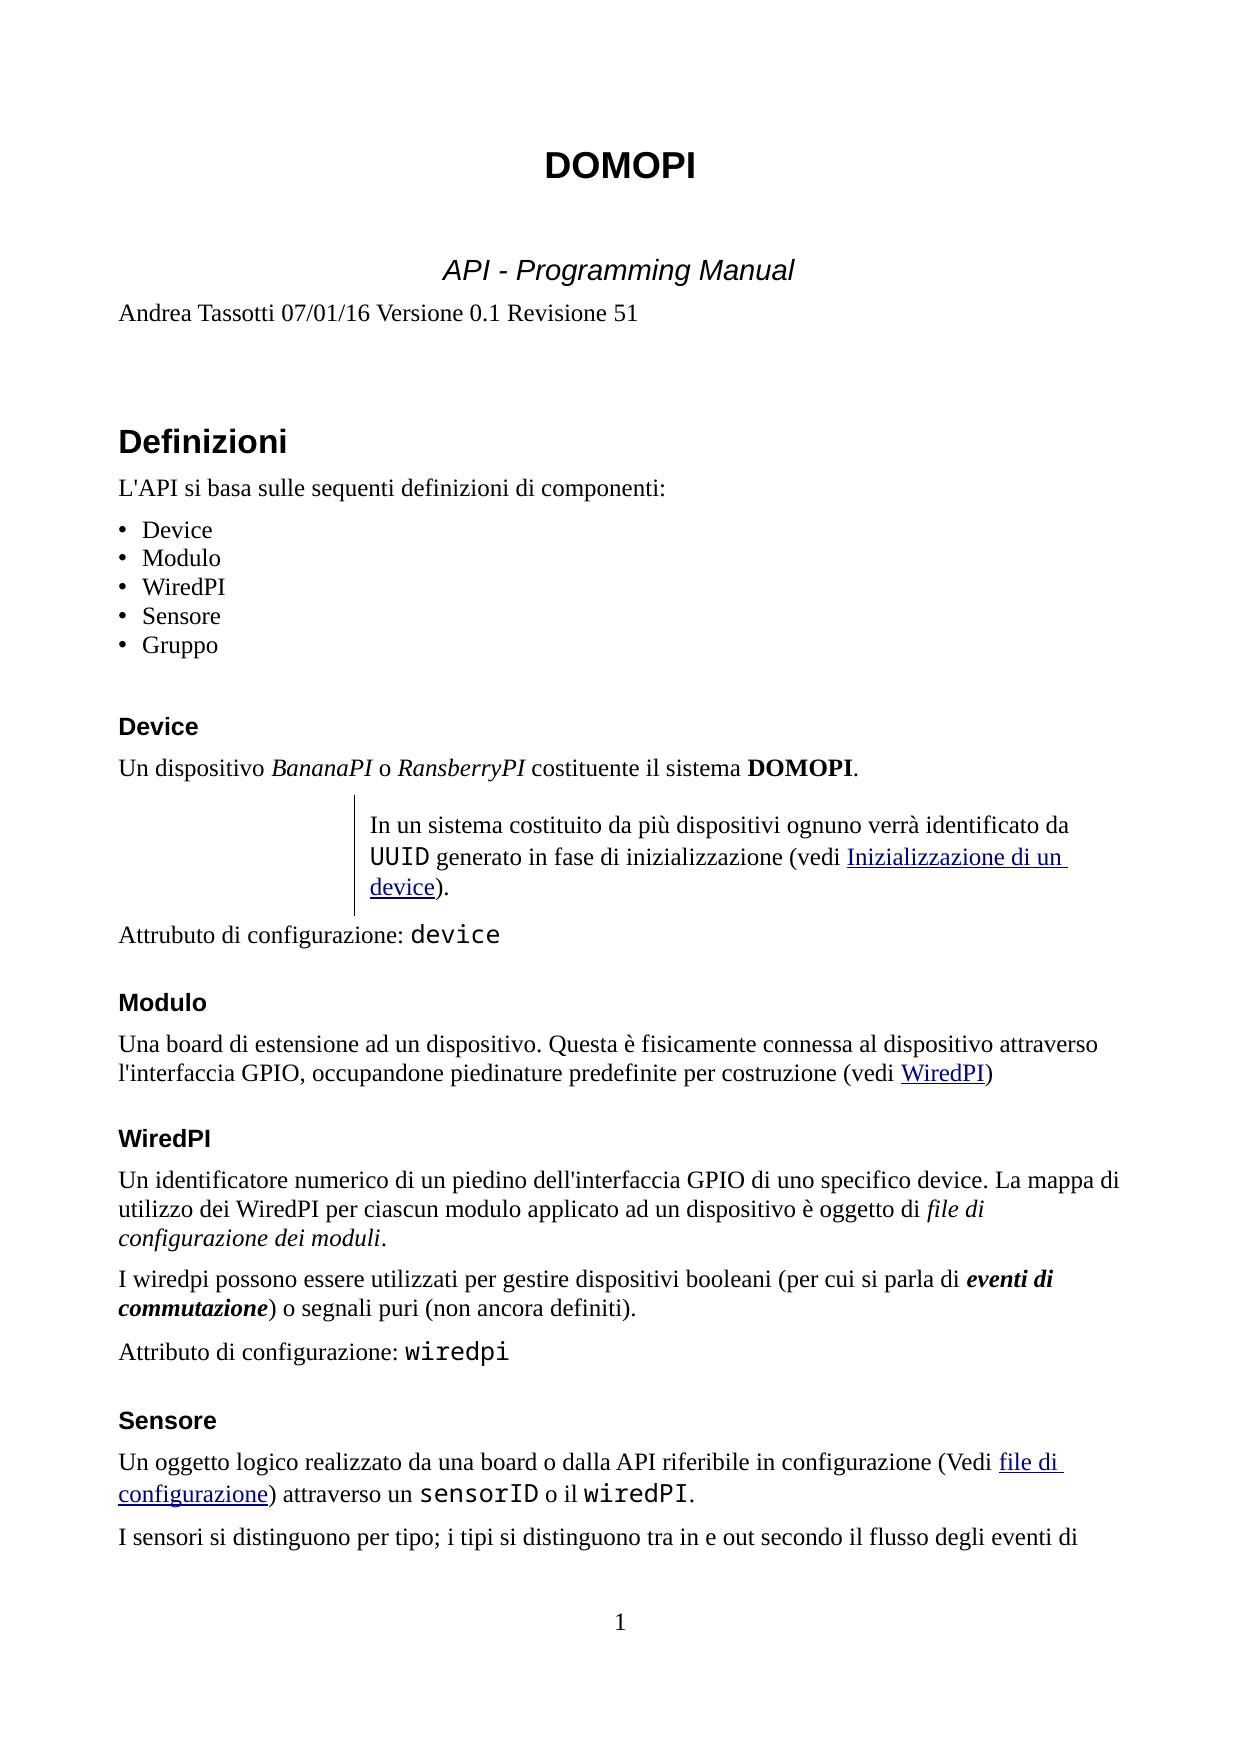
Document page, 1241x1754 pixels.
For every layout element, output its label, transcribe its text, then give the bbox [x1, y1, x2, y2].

list WiredPI [118, 572, 1122, 601]
subtitle API - Programming Manual [118, 252, 1122, 286]
title DOMOPI [118, 143, 1122, 186]
text Un dispositivo BananaPI o RansberryPI costituente il sistema DOMOPI. [118, 753, 1122, 782]
list Device [118, 515, 1122, 543]
list Gruppo [118, 630, 1122, 658]
text Un oggetto logico realizzato da una board o dalla API riferibile in configurazione (Vedi file di configurazione) attraverso un sensorID o il wiredPI. [118, 1447, 1122, 1510]
text Attributo di configurazione: wiredpi [118, 1334, 1122, 1368]
subtitle Sensore [118, 1406, 1122, 1434]
text Un identificatore numerico di un piedino dell'interfaccia GPIO di uno specifico device. La mappa di utilizzo dei WiredPI per ciascun modulo applicato ad un dispositivo è oggetto di file di configurazione dei moduli. [118, 1165, 1122, 1252]
text In un sistema costituito da più dispositivi ognuno verrà identificato da UUID generato in fase di inizializzazione (vedi Inizializzazione di un device). [355, 795, 1122, 916]
subtitle Device [118, 712, 1122, 741]
subtitle Definizioni [118, 422, 1122, 461]
subtitle WiredPI [118, 1124, 1122, 1153]
list Modulo [118, 543, 1122, 572]
text L'API si basa sulle sequenti definizioni di componenti: [118, 473, 1122, 502]
text I wiredpi possono essere utilizzati per gestire dispositivi booleani (per cui si parla di eventi di commutazione) o segnali puri (non ancora definiti). [118, 1264, 1122, 1322]
list Sensore [118, 601, 1122, 630]
text I sensori si distinguono per tipo; i tipi si distinguono tra in e out secondo il flusso degli eventi di [118, 1522, 1122, 1551]
text Andrea Tassotti 07/01/16 Versione 0.1 Revisione 51 [118, 298, 1122, 327]
text Attrubuto di configurazione: device [118, 916, 1122, 950]
text Una board di estensione ad un dispositivo. Questa è fisicamente connessa al dispositivo attraverso l'interfaccia GPIO, occupandone piedinature predefinite per costruzione (vedi WiredPI) [118, 1029, 1122, 1087]
subtitle Modulo [118, 988, 1122, 1017]
